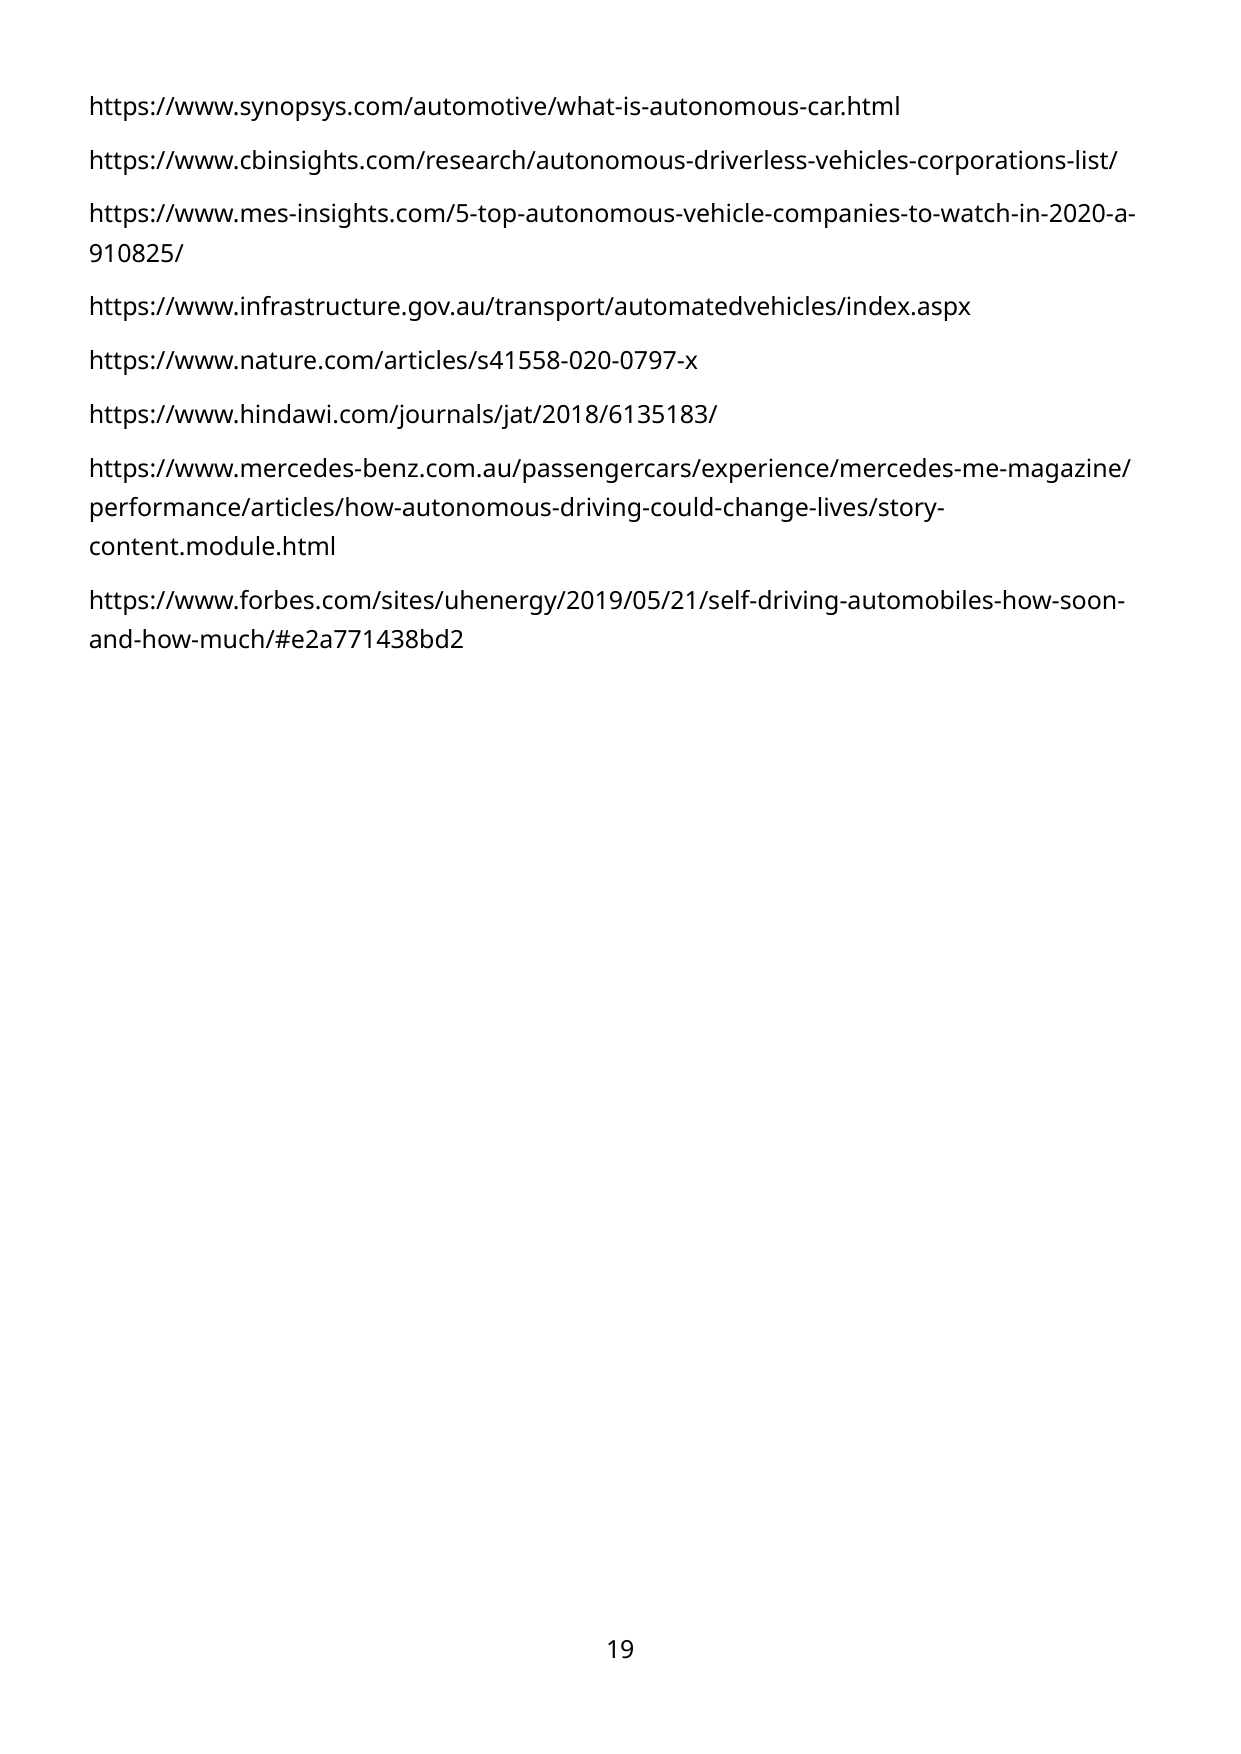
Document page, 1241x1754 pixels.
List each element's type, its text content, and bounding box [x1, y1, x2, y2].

text https://www.mes-insights.com/5-top-autonomous-vehicle-companies-to-watch-in-2020-a-910825/ [88, 196, 1152, 269]
text https://www.synopsys.com/automotive/what-is-autonomous-car.html [88, 88, 1152, 123]
text https://www.cbinsights.com/research/autonomous-driverless-vehicles-corporations-list/ [88, 142, 1152, 176]
text https://www.forbes.com/sites/uhenergy/2019/05/21/self-driving-automobiles-how-soon-and-how-much/#e2a771438bd2 [88, 582, 1152, 656]
text https://www.nature.com/articles/s41558-020-0797-x [88, 343, 1152, 377]
text https://www.mercedes-benz.com.au/passengercars/experience/mercedes-me-magazine/performance/articles/how-autonomous-driving-could-change-lives/story-content.module.html [88, 450, 1152, 563]
text https://www.hindawi.com/journals/jat/2018/6135183/ [88, 396, 1152, 431]
text https://www.infrastructure.gov.au/transport/automatedvehicles/index.aspx [88, 289, 1152, 323]
